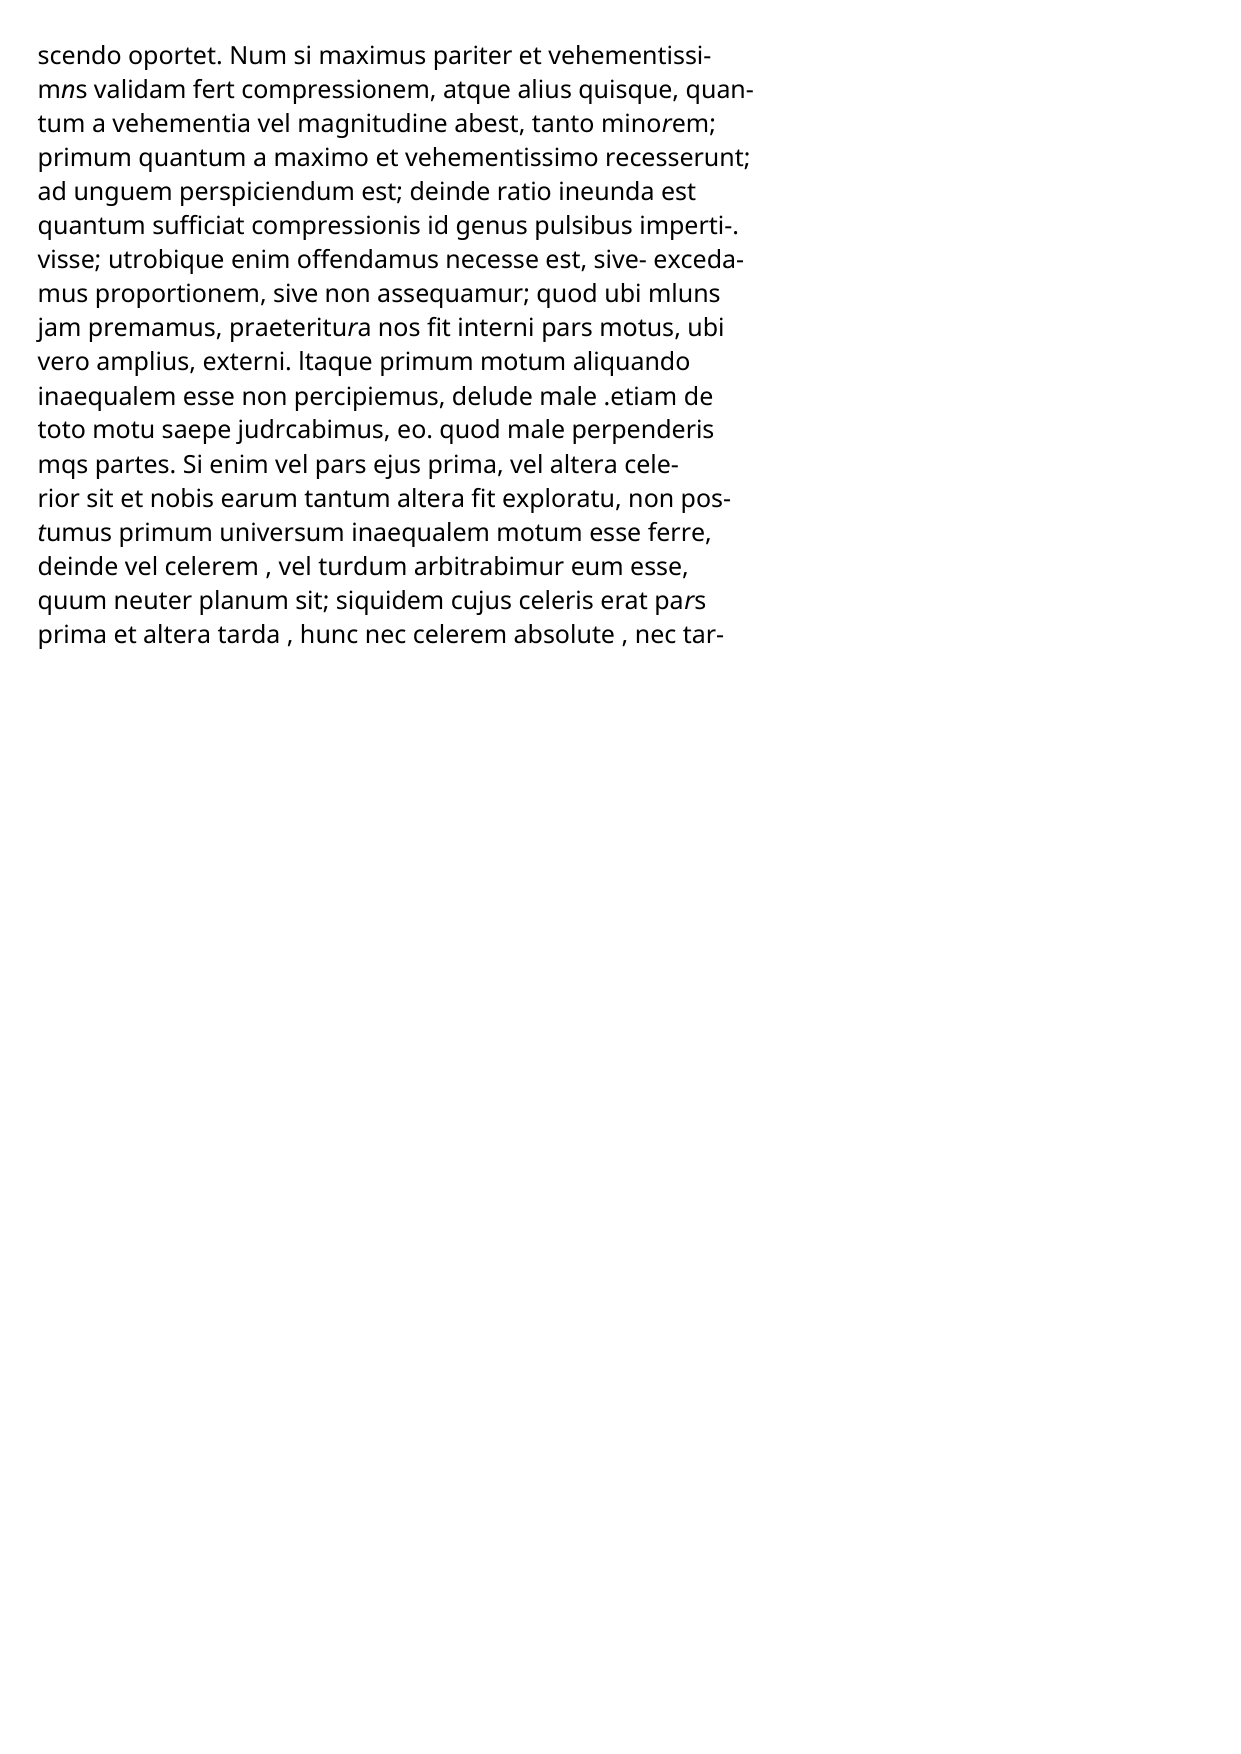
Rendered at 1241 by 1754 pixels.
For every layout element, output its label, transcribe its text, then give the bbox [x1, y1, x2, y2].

text scendo oportet. Num si maximus pariter et vehementissi- mns validam fert compressionem, atque alius quisque, quan- tum a vehementia vel magnitudine abest, tanto minorem; primum quantum a maximo et vehementissimo recesserunt; ad unguem perspiciendum est; deinde ratio ineunda est quantum sufficiat compressionis id genus pulsibus imperti-. visse; utrobique enim offendamus necesse est, sive- exceda- mus proportionem, sive non assequamur; quod ubi mluns jam premamus, praeteritura nos fit interni pars motus, ubi vero amplius, externi. ltaque primum motum aliquando inaequalem esse non percipiemus, delude male .etiam de toto motu saepe judrcabimus, eo. quod male perpenderis mqs partes. Si enim vel pars ejus prima, vel altera cele- rior sit et nobis earum tantum altera fit exploratu, non pos- tumus primum universum inaequalem motum esse ferre, deinde vel celerem , vel turdum arbitrabimur eum esse, quum neuter planum sit; siquidem cujus celeris erat pars prima et altera tarda , hunc nec celerem absolute , nec tar- [37, 37, 1203, 651]
